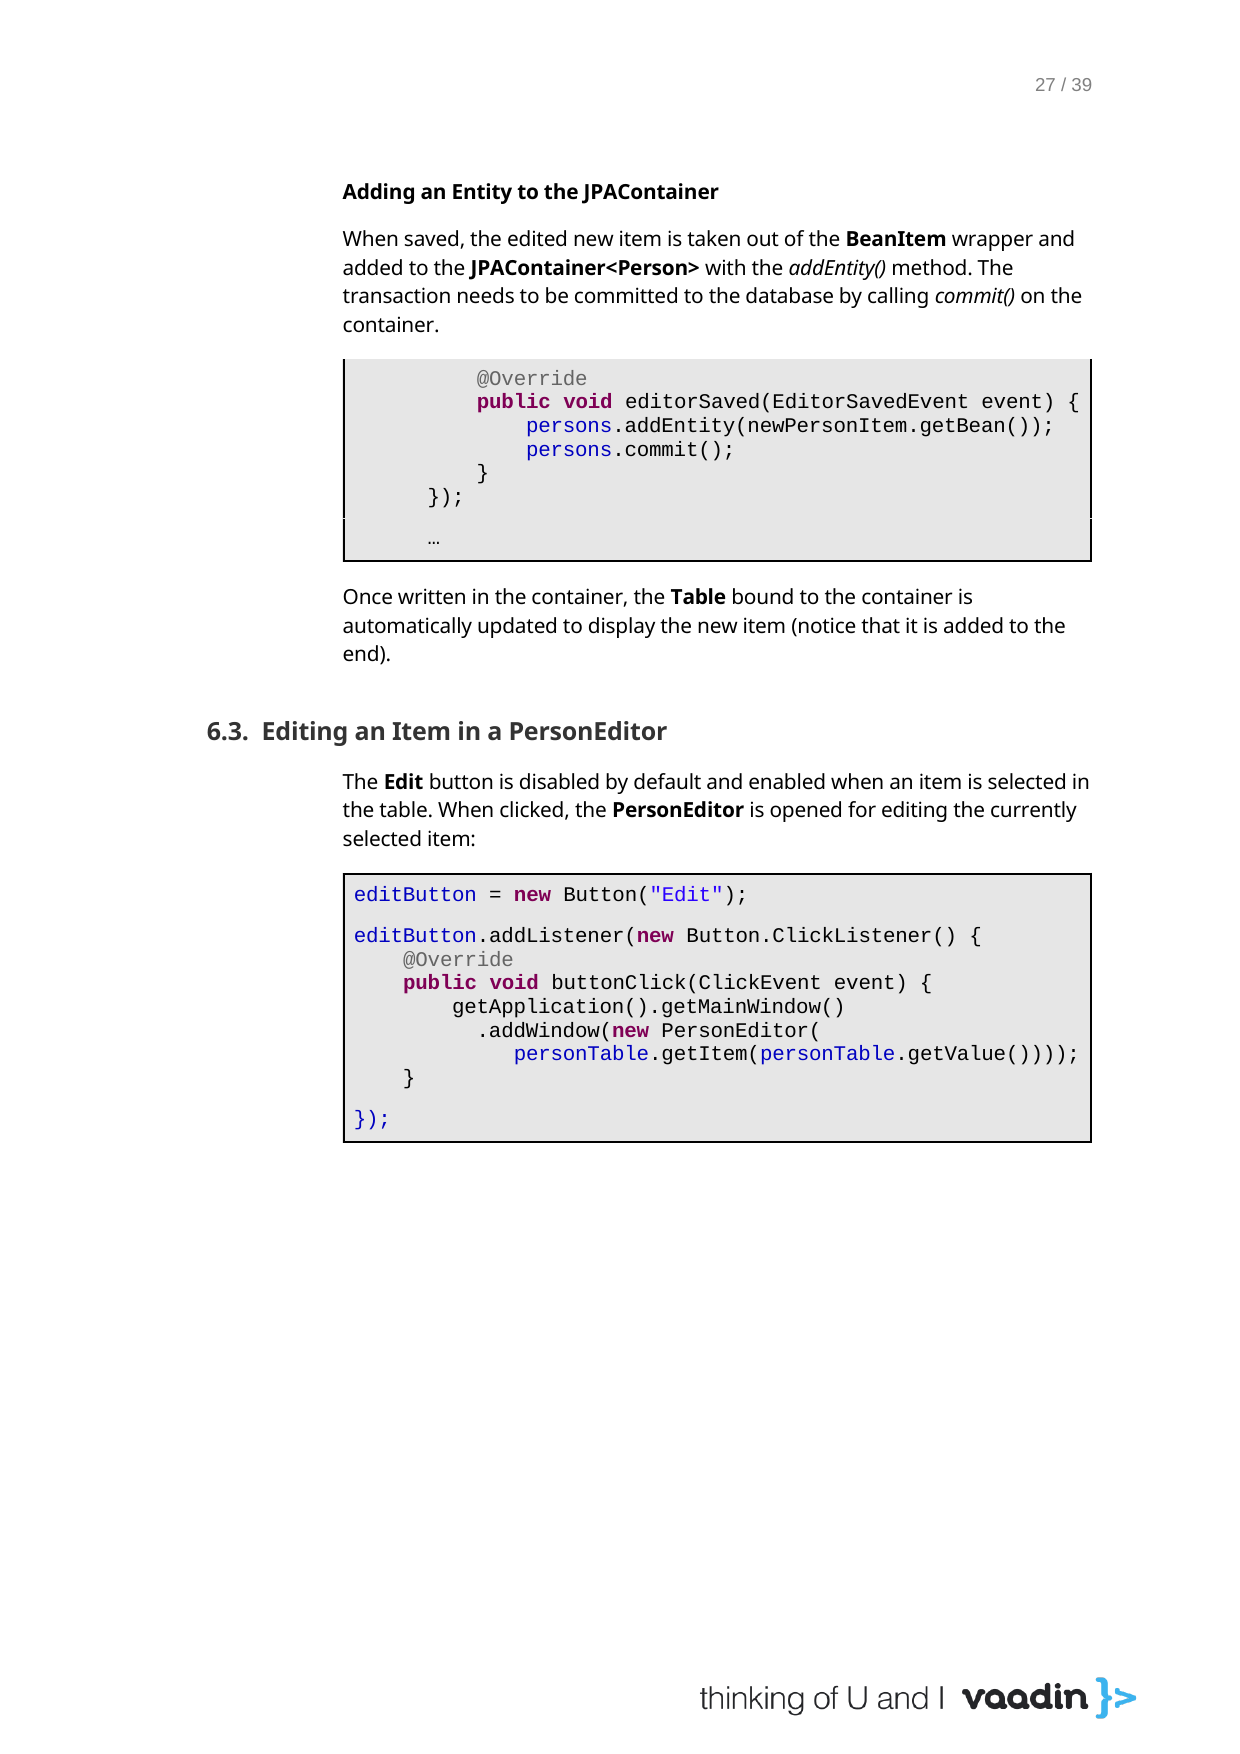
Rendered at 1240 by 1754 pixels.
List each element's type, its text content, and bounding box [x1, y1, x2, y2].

text public void editorSaved(EditorSavedEvent event) { [345, 391, 1090, 415]
text } [345, 462, 1090, 486]
text }); [345, 1099, 1090, 1141]
subtitle Editing an Item in a PersonEditor [207, 714, 1092, 748]
text }); [345, 486, 1090, 518]
text } [345, 1067, 1090, 1099]
subtitle Adding an Entity to the JPAContainer [342, 177, 1092, 206]
text public void buttonClick(ClickEvent event) { [345, 972, 1090, 996]
text @Override [345, 949, 1090, 972]
text persons.addEntity(newPersonItem.getBean()); [345, 415, 1090, 439]
text persons.commit(); [345, 439, 1090, 462]
list When saved, the edited new item is taken out of the BeanItem wrapper and added to the JPAContainer<Person> with the addEntity() method. The transaction needs to be committed to the database by calling commit() on the container. [342, 224, 1092, 338]
text @Override [345, 359, 1090, 391]
text … [344, 518, 1091, 560]
text .addWindow(new PersonEditor( [345, 1019, 1090, 1043]
text Once written in the container, the Table bound to the container is automatically updated to display the new item (notice that it is added to the end). [342, 582, 1092, 668]
text personTable.getItem(personTable.getValue()))); [345, 1043, 1090, 1067]
list The Edit button is disabled by default and enabled when an item is selected in the table. When clicked, the PersonEditor is opened for editing the currently selected item: [342, 767, 1092, 852]
text getApplication().getMainWindow() [345, 996, 1090, 1019]
text editButton.addListener(new Button.ClickListener() { [345, 916, 1090, 949]
picture [699, 1673, 1139, 1721]
text editButton = new Button("Edit"); [345, 875, 1090, 916]
